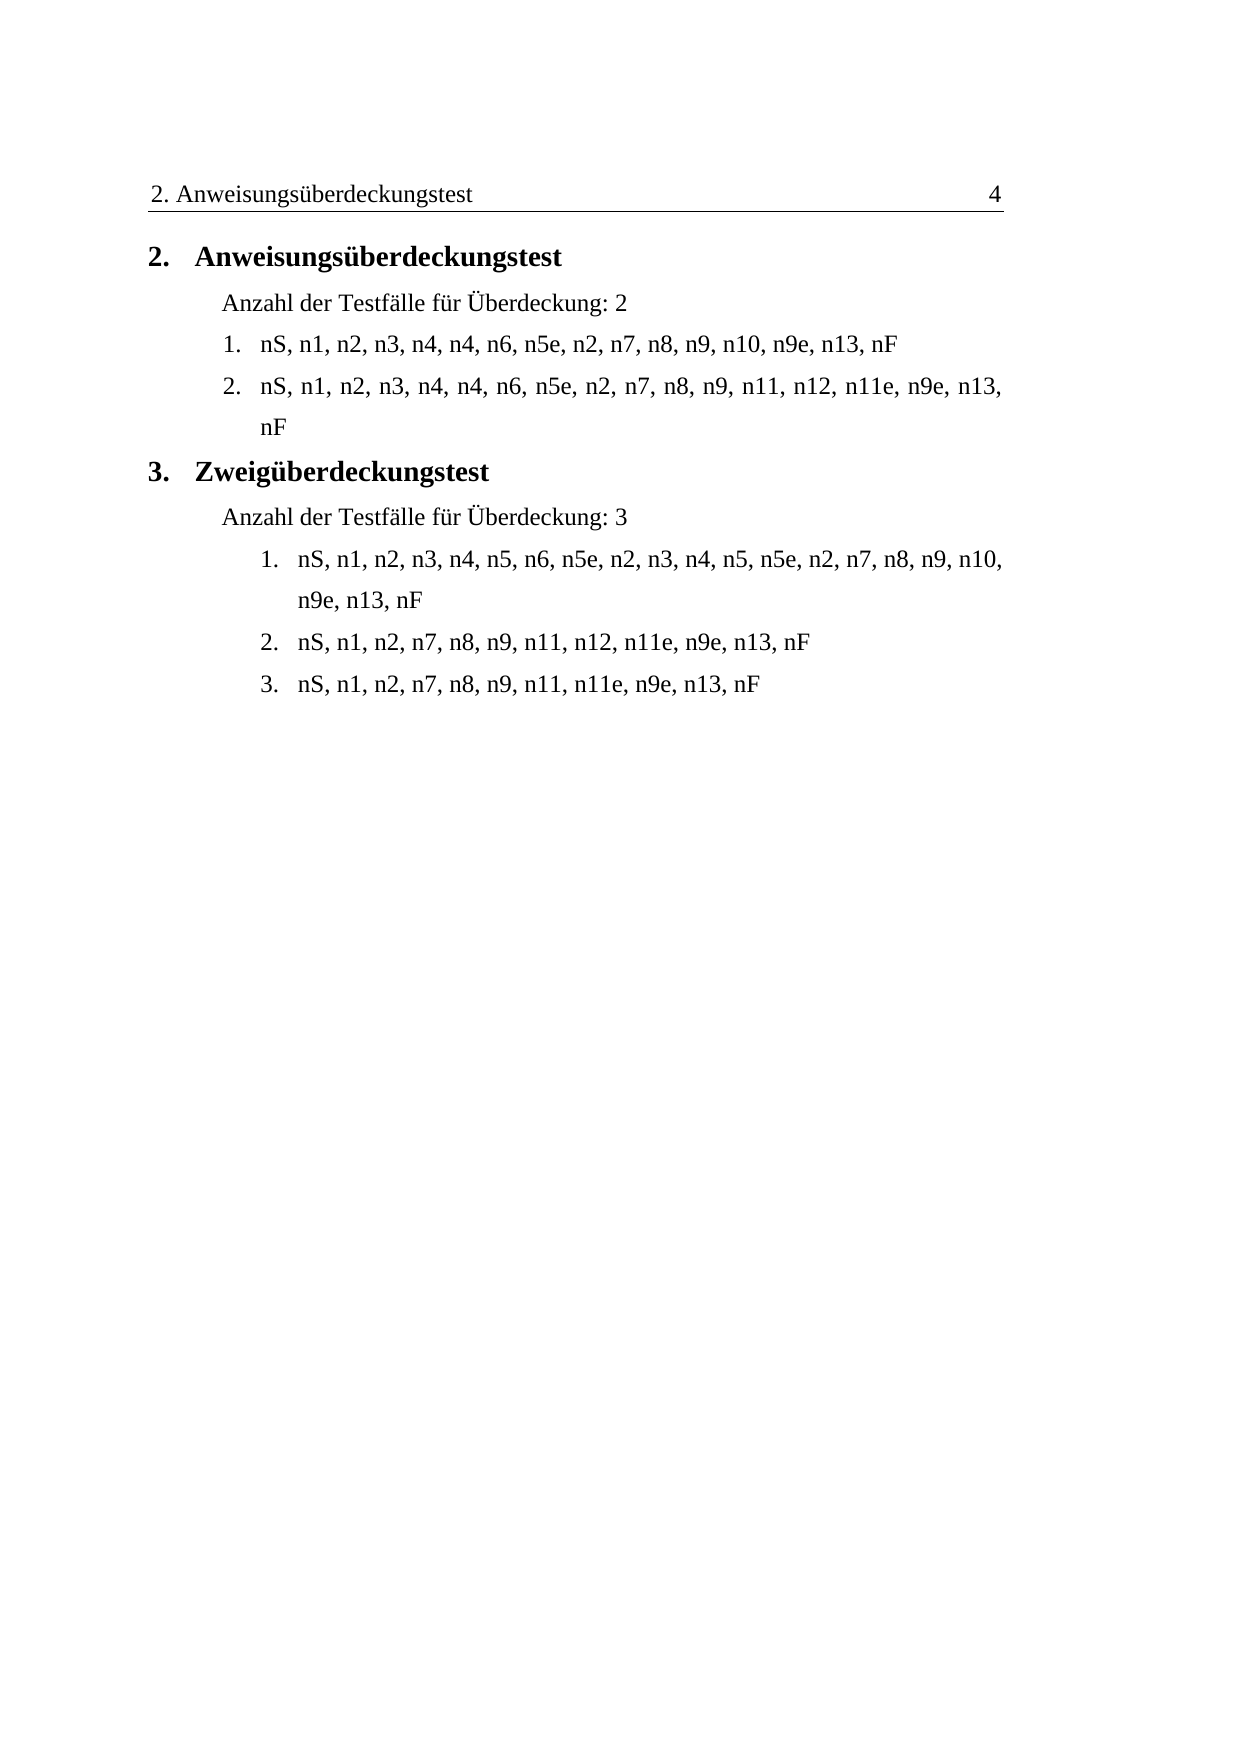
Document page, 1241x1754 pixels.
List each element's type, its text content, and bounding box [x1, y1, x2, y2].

text Anzahl der Testfälle für Überdeckung: 2 [148, 289, 1004, 316]
list nS, n1, n2, n3, n4, n4, n6, n5e, n2, n7, n8, n9, n11, n12, n11e, n9e, n13, nF [223, 372, 1004, 441]
list nS, n1, n2, n7, n8, n9, n11, n11e, n9e, n13, nF [260, 670, 1004, 697]
list nS, n1, n2, n3, n4, n5, n6, n5e, n2, n3, n4, n5, n5e, n2, n7, n8, n9, n10, n9e, n13, nF [260, 545, 1004, 614]
list nS, n1, n2, n3, n4, n4, n6, n5e, n2, n7, n8, n9, n10, n9e, n13, nF [223, 330, 1004, 358]
list nS, n1, n2, n7, n8, n9, n11, n12, n11e, n9e, n13, nF [260, 628, 1004, 656]
subtitle Zweigüberdeckungstest [148, 455, 1004, 487]
text Anzahl der Testfälle für Überdeckung: 3 [148, 503, 1004, 531]
subtitle Anweisungsüberdeckungstest [148, 240, 1004, 273]
